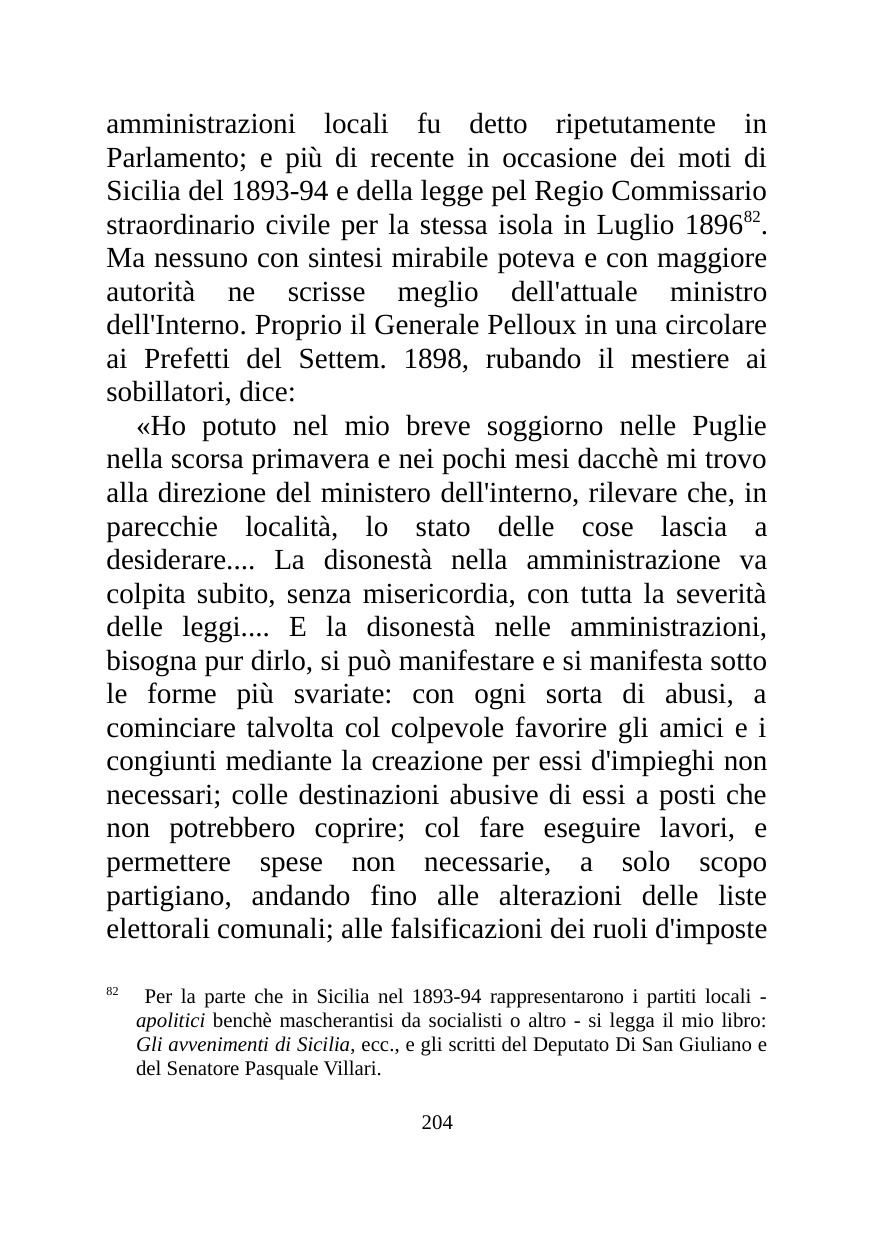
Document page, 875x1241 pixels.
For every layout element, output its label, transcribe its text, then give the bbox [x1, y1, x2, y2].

text «Ho potuto nel mio breve soggiorno nelle Puglie nella scorsa primavera e nei pochi mesi dacchè mi trovo alla direzione del ministero dell'interno, rilevare che, in parecchie località, lo stato delle cose lascia a desiderare.... La disonestà nella amministrazione va colpita subito, senza misericordia, con tutta la severità delle leggi.... E la disonestà nelle amministrazioni, bisogna pur dirlo, si può manifestare e si manifesta sotto le forme più svariate: con ogni sorta di abusi, a cominciare talvolta col colpevole favorire gli amici e i congiunti mediante la creazione per essi d'impieghi non necessari; colle destinazioni abusive di essi a posti che non potrebbero coprire; col fare eseguire lavori, e permettere spese non necessarie, a solo scopo partigiano, andando fino alle alterazioni delle liste elettorali comunali; alle falsificazioni dei ruoli d'imposte [106, 408, 768, 945]
text amministrazioni locali fu detto ripetutamente in Parlamento; e più di recente in occasione dei moti di Sicilia del 1893-94 e della legge pel Regio Commissario straordinario civile per la stessa isola in Luglio 1896. Ma nessuno con sintesi mirabile poteva e con maggiore autorità ne scrisse meglio dell'attuale ministro dell'Interno. Proprio il Generale Pelloux in una circolare ai Prefetti del Settem. 1898, rubando il mestiere ai sobillatori, dice: [106, 106, 768, 408]
text Per la parte che in Sicilia nel 1893-94 rappresentarono i partiti locali - apolitici benchè mascherantisi da socialisti o altro - si legga il mio libro: Gli avvenimenti di Sicilia, ecc., e gli scritti del Deputato Di San Giuliano e del Senatore Pasquale Villari. [106, 984, 768, 1080]
